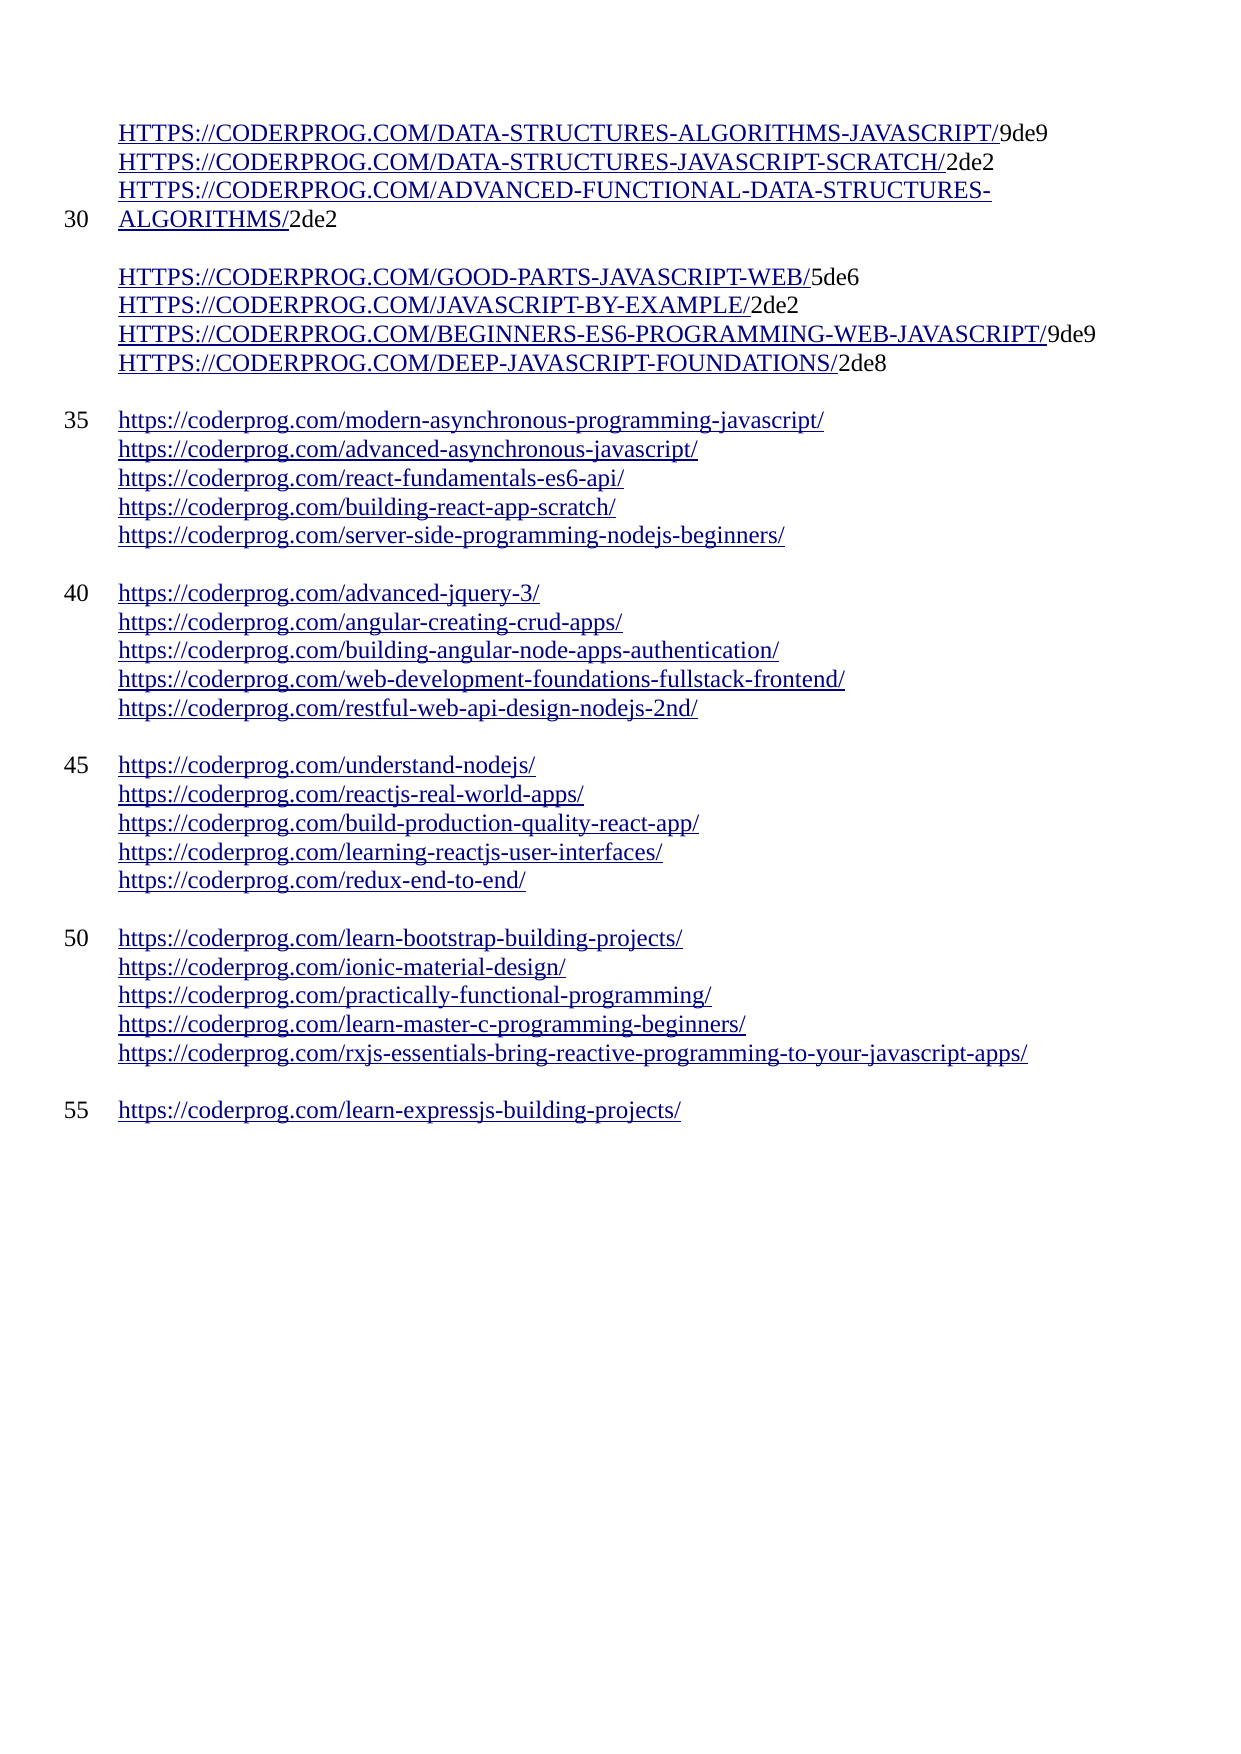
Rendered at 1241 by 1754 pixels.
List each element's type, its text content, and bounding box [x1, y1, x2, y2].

text HTTPS://CODERPROG.COM/DEEP-JAVASCRIPT-FOUNDATIONS/2de8 [118, 348, 1122, 377]
text https://coderprog.com/angular-creating-crud-apps/ [118, 607, 1122, 636]
text https://coderprog.com/advanced-asynchronous-javascript/ [118, 434, 1122, 463]
text https://coderprog.com/reactjs-real-world-apps/ [118, 779, 1122, 808]
text HTTPS://CODERPROG.COM/GOOD-PARTS-JAVASCRIPT-WEB/5de6 [118, 262, 1122, 291]
text https://coderprog.com/building-react-app-scratch/ [118, 492, 1122, 521]
text https://coderprog.com/server-side-programming-nodejs-beginners/ [118, 521, 1122, 549]
text HTTPS://CODERPROG.COM/ADVANCED-FUNCTIONAL-DATA-STRUCTURES-ALGORITHMS/2de2 [118, 176, 1122, 233]
text HTTPS://CODERPROG.COM/BEGINNERS-ES6-PROGRAMMING-WEB-JAVASCRIPT/9de9 [118, 319, 1122, 348]
text https://coderprog.com/restful-web-api-design-nodejs-2nd/ [118, 693, 1122, 722]
text https://coderprog.com/rxjs-essentials-bring-reactive-programming-to-your-javascript-apps/ [118, 1038, 1122, 1067]
text https://coderprog.com/modern-asynchronous-programming-javascript/ [118, 406, 1122, 434]
text https://coderprog.com/advanced-jquery-3/ [118, 578, 1122, 607]
text https://coderprog.com/understand-nodejs/ [118, 751, 1122, 779]
text https://coderprog.com/web-development-foundations-fullstack-frontend/ [118, 664, 1122, 693]
text https://coderprog.com/react-fundamentals-es6-api/ [118, 463, 1122, 492]
text https://coderprog.com/redux-end-to-end/ [118, 866, 1122, 894]
text https://coderprog.com/building-angular-node-apps-authentication/ [118, 636, 1122, 664]
text https://coderprog.com/ionic-material-design/ [118, 952, 1122, 981]
text https://coderprog.com/build-production-quality-react-app/ [118, 808, 1122, 837]
text HTTPS://CODERPROG.COM/JAVASCRIPT-BY-EXAMPLE/2de2 [118, 291, 1122, 319]
text https://coderprog.com/learn-expressjs-building-projects/ [118, 1096, 1122, 1124]
text https://coderprog.com/practically-functional-programming/ [118, 981, 1122, 1009]
text HTTPS://CODERPROG.COM/DATA-STRUCTURES-JAVASCRIPT-SCRATCH/2de2 [118, 147, 1122, 176]
text https://coderprog.com/learn-bootstrap-building-projects/ [118, 923, 1122, 952]
text HTTPS://CODERPROG.COM/DATA-STRUCTURES-ALGORITHMS-JAVASCRIPT/9de9 [118, 118, 1122, 147]
text https://coderprog.com/learning-reactjs-user-interfaces/ [118, 837, 1122, 866]
text https://coderprog.com/learn-master-c-programming-beginners/ [118, 1009, 1122, 1038]
